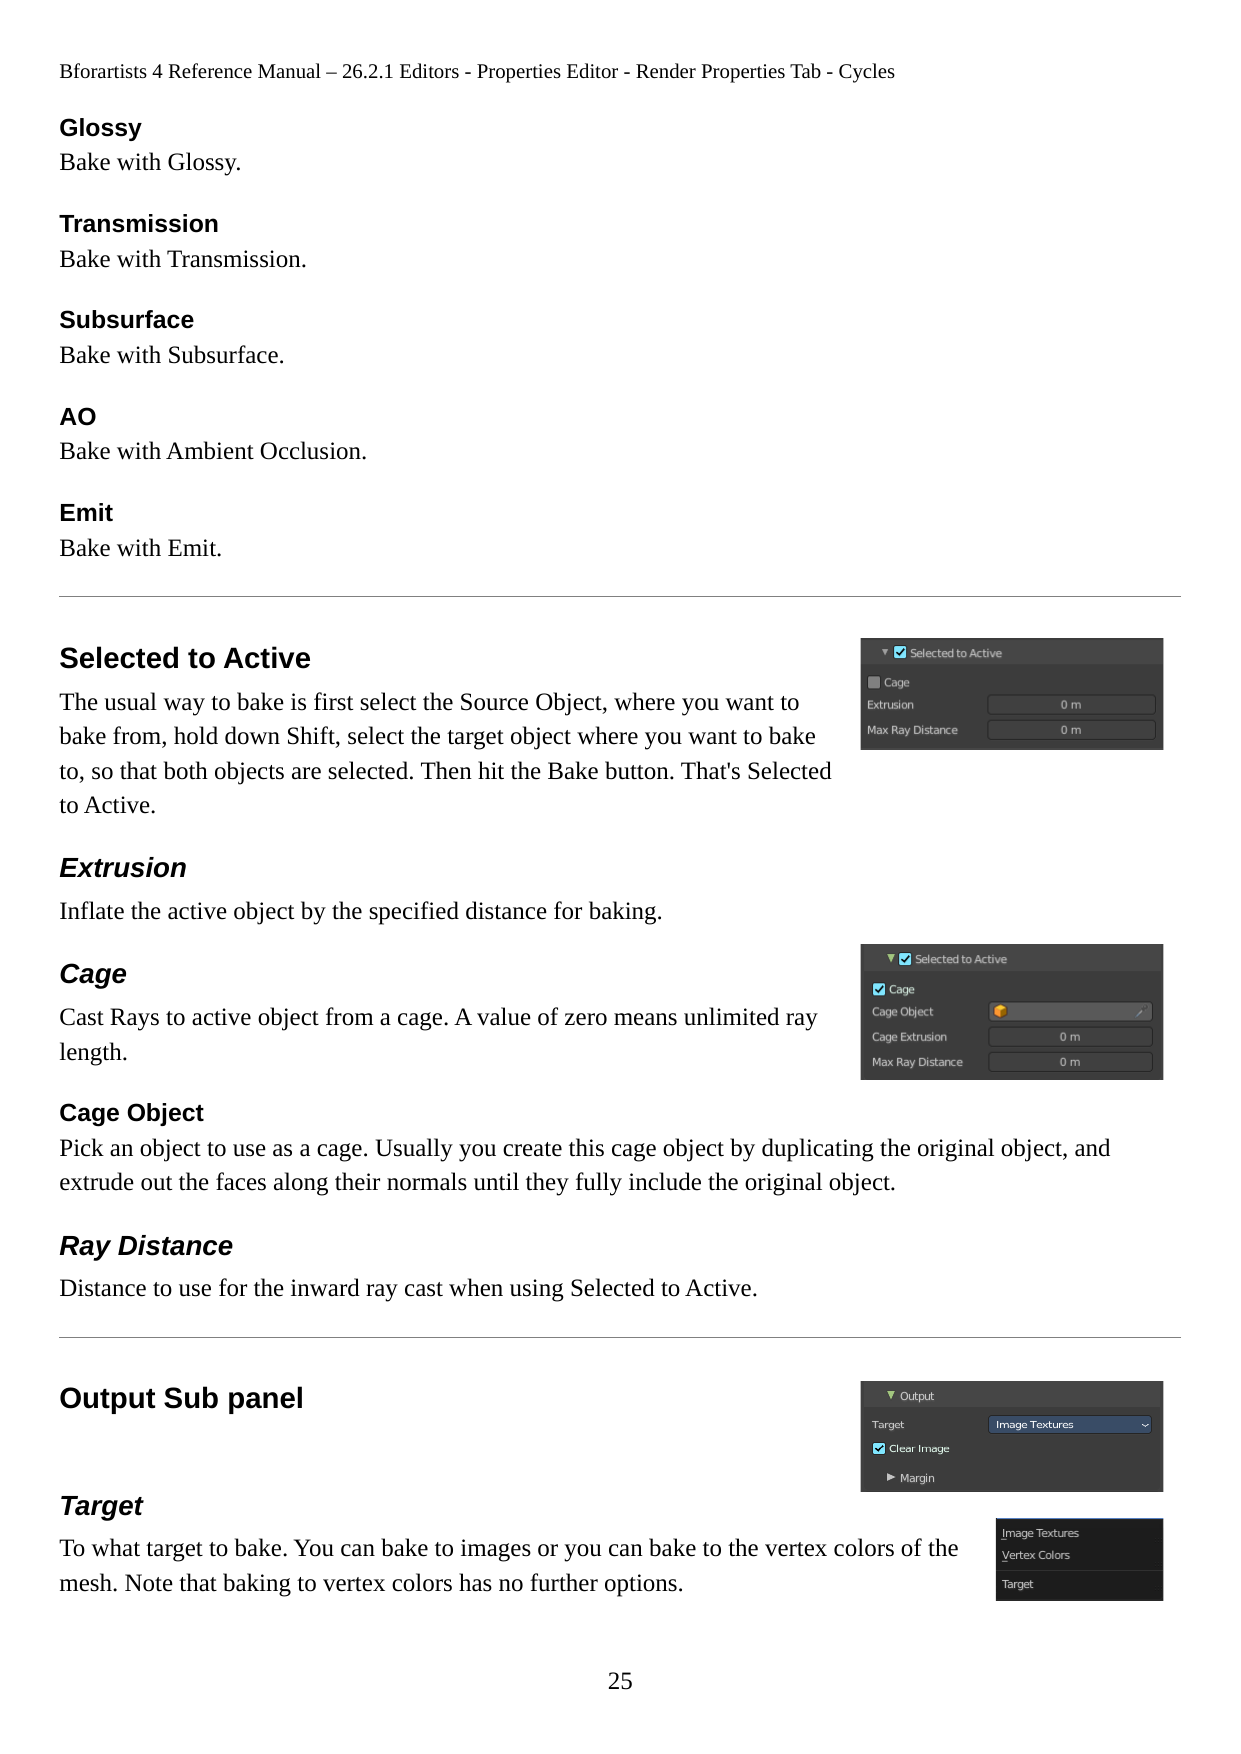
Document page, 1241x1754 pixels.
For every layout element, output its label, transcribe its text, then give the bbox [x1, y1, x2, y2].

subtitle Selected to Active [59, 641, 860, 674]
subtitle Ray Distance [59, 1229, 1181, 1261]
text To what target to bake. You can bake to images or you can bake to the vertex colors of the mesh. Note that baking to vertex colors has no further options. [59, 1533, 995, 1597]
subtitle Cage Object [59, 1098, 1181, 1127]
text The usual way to bake is first select the Source Object, where you want to bake from, hold down Shift, select the target object where you want to bake to, so that both objects are selected. Then hit the Bake button. That's Selected to Active. [59, 687, 1181, 819]
text Bake with Subsurface. [59, 340, 1181, 369]
text Bake with Emit. [59, 533, 1181, 562]
picture [860, 1381, 1164, 1492]
text Bake with Ambient Occlusion. [59, 436, 1181, 465]
subtitle Subsurface [59, 305, 1181, 334]
subtitle [1164, 958, 1181, 990]
subtitle Target [59, 1489, 1181, 1521]
text Distance to use for the inward ray cast when using Selected to Active. [59, 1273, 1181, 1302]
picture [860, 944, 1164, 1080]
subtitle Transmission [59, 209, 1181, 237]
text Inflate the active object by the specified distance for baking. [59, 896, 1181, 925]
subtitle Cage [59, 958, 860, 990]
subtitle Emit [59, 498, 1181, 527]
subtitle Output Sub panel [59, 1381, 860, 1415]
text Bake with Transmission. [59, 244, 1181, 272]
picture [995, 1518, 1164, 1601]
subtitle Glossy [59, 113, 1181, 141]
picture [860, 638, 1164, 750]
subtitle [1164, 641, 1181, 674]
subtitle AO [59, 402, 1181, 430]
text Cast Rays to active object from a cage. A value of zero means unlimited ray length. [59, 1002, 860, 1065]
subtitle [1164, 1381, 1181, 1415]
subtitle Extrusion [59, 852, 1181, 884]
text Bake with Glossy. [59, 147, 1181, 176]
text Pick an object to use as a cage. Usually you create this cage object by duplicating the original object, and extrude out the faces along their normals until they fully include the original object. [59, 1133, 1181, 1196]
